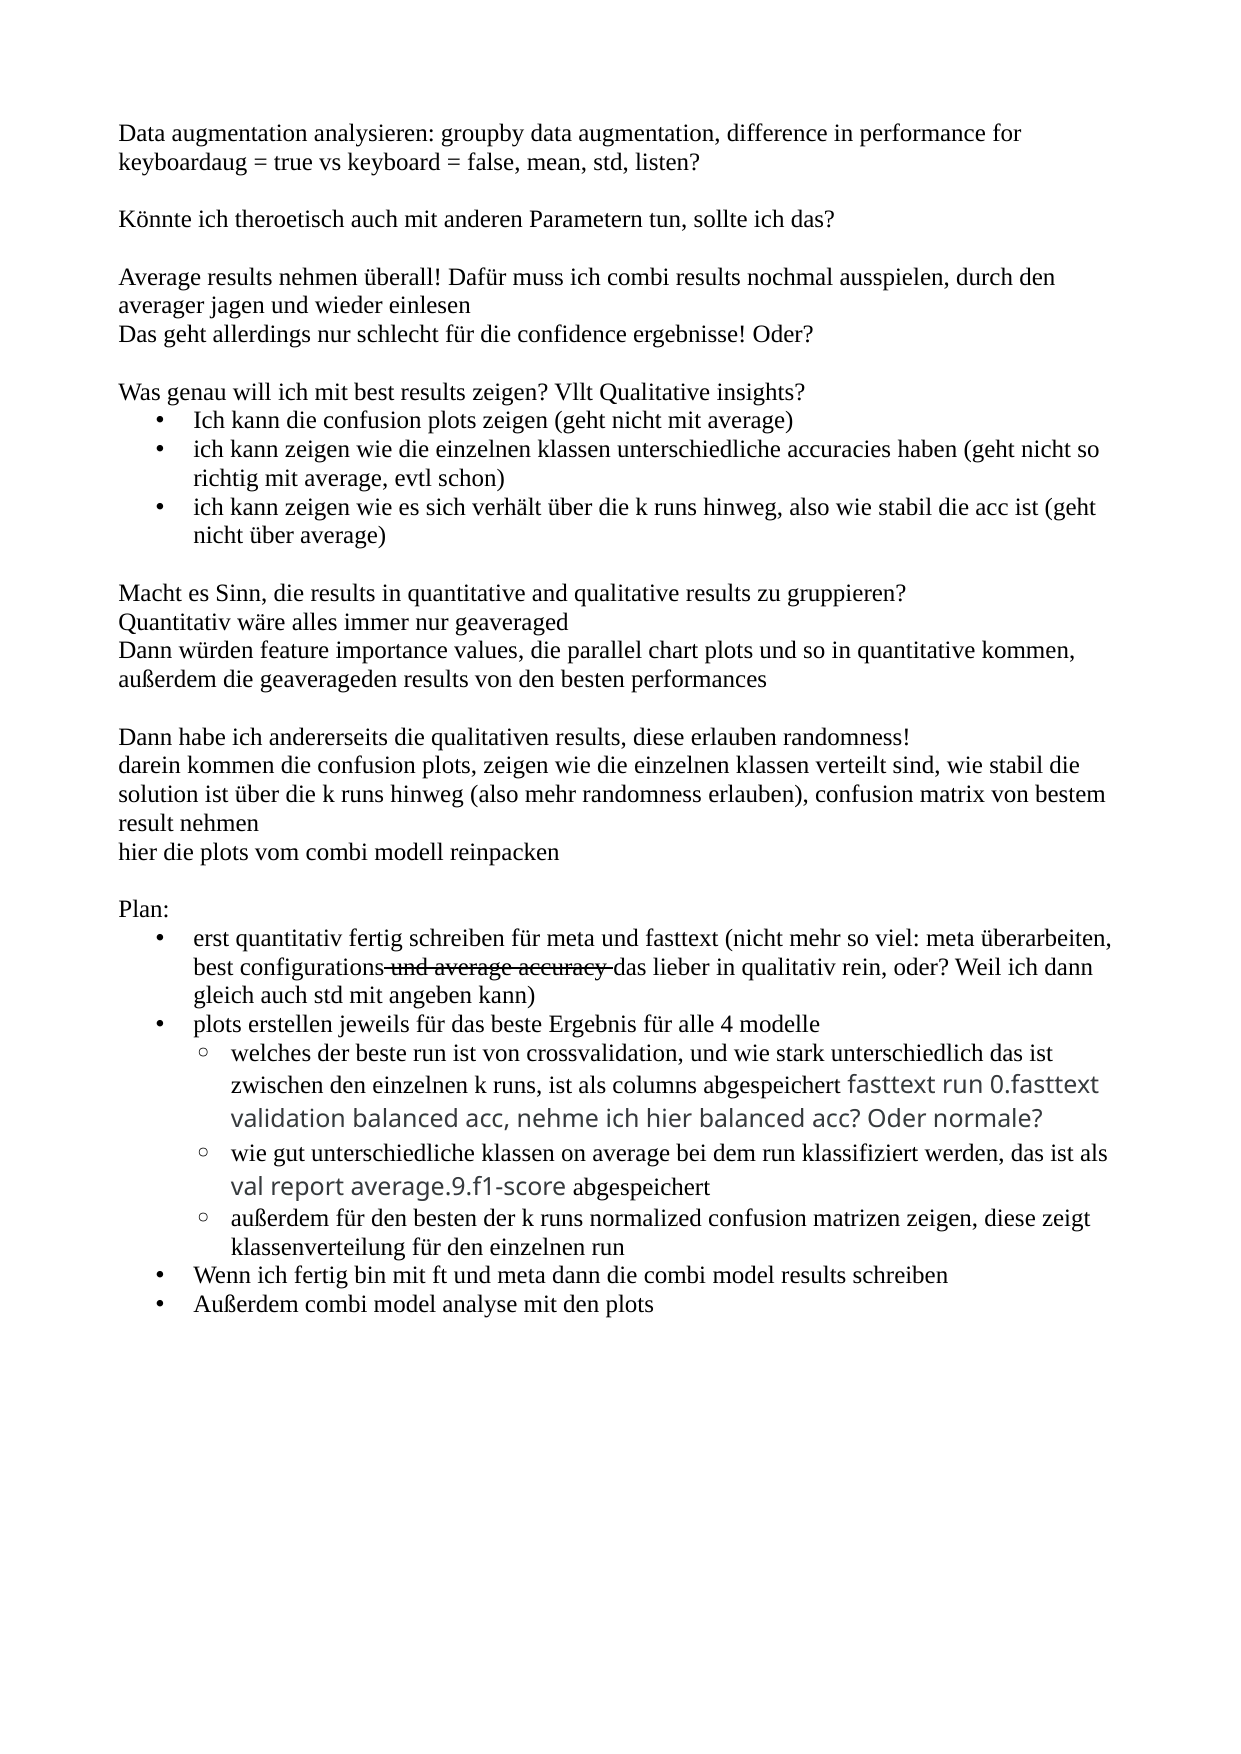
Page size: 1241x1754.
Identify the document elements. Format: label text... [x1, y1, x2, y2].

text Average results nehmen überall! Dafür muss ich combi results nochmal ausspielen, durch den averager jagen und wieder einlesen [118, 262, 1122, 319]
list plots erstellen jeweils für das beste Ergebnis für alle 4 modelle [156, 1009, 1122, 1038]
text hier die plots vom combi modell reinpacken [118, 837, 1122, 866]
text Dann würden feature importance values, die parallel chart plots und so in quantitative kommen, außerdem die geaverageden results von den besten performances [118, 636, 1122, 693]
text Data augmentation analysieren: groupby data augmentation, difference in performance for keyboardaug = true vs keyboard = false, mean, std, listen? [118, 118, 1122, 176]
text Was genau will ich mit best results zeigen? Vllt Qualitative insights? [118, 377, 1122, 406]
list welches der beste run ist von crossvalidation, und wie stark unterschiedlich das ist zwischen den einzelnen k runs, ist als columns abgespeichert fasttext run 0.fasttext validation balanced acc, nehme ich hier balanced acc? Oder normale? [193, 1038, 1122, 1135]
list außerdem für den besten der k runs normalized confusion matrizen zeigen, diese zeigt klassenverteilung für den einzelnen run [193, 1203, 1122, 1261]
text Quantitativ wäre alles immer nur geaveraged [118, 607, 1122, 636]
list Ich kann die confusion plots zeigen (geht nicht mit average) [156, 406, 1122, 434]
text Macht es Sinn, die results in quantitative and qualitative results zu gruppieren? [118, 578, 1122, 607]
list wie gut unterschiedliche klassen on average bei dem run klassifiziert werden, das ist als val report average.9.f1-score abgespeichert [193, 1135, 1122, 1203]
list ich kann zeigen wie die einzelnen klassen unterschiedliche accuracies haben (geht nicht so richtig mit average, evtl schon) [156, 434, 1122, 492]
text Dann habe ich andererseits die qualitativen results, diese erlauben randomness! [118, 722, 1122, 751]
text Das geht allerdings nur schlecht für die confidence ergebnisse! Oder? [118, 319, 1122, 348]
text Könnte ich theroetisch auch mit anderen Parametern tun, sollte ich das? [118, 204, 1122, 233]
text Plan: [118, 894, 1122, 923]
text darein kommen die confusion plots, zeigen wie die einzelnen klassen verteilt sind, wie stabil die solution ist über die k runs hinweg (also mehr randomness erlauben), confusion matrix von bestem result nehmen [118, 751, 1122, 837]
list Wenn ich fertig bin mit ft und meta dann die combi model results schreiben [156, 1261, 1122, 1289]
list ich kann zeigen wie es sich verhält über die k runs hinweg, also wie stabil die acc ist (geht nicht über average) [156, 492, 1122, 549]
list erst quantitativ fertig schreiben für meta und fasttext (nicht mehr so viel: meta überarbeiten, best configurations und average accuracy das lieber in qualitativ rein, oder? Weil ich dann gleich auch std mit angeben kann) [156, 923, 1122, 1009]
list Außerdem combi model analyse mit den plots [156, 1289, 1122, 1318]
